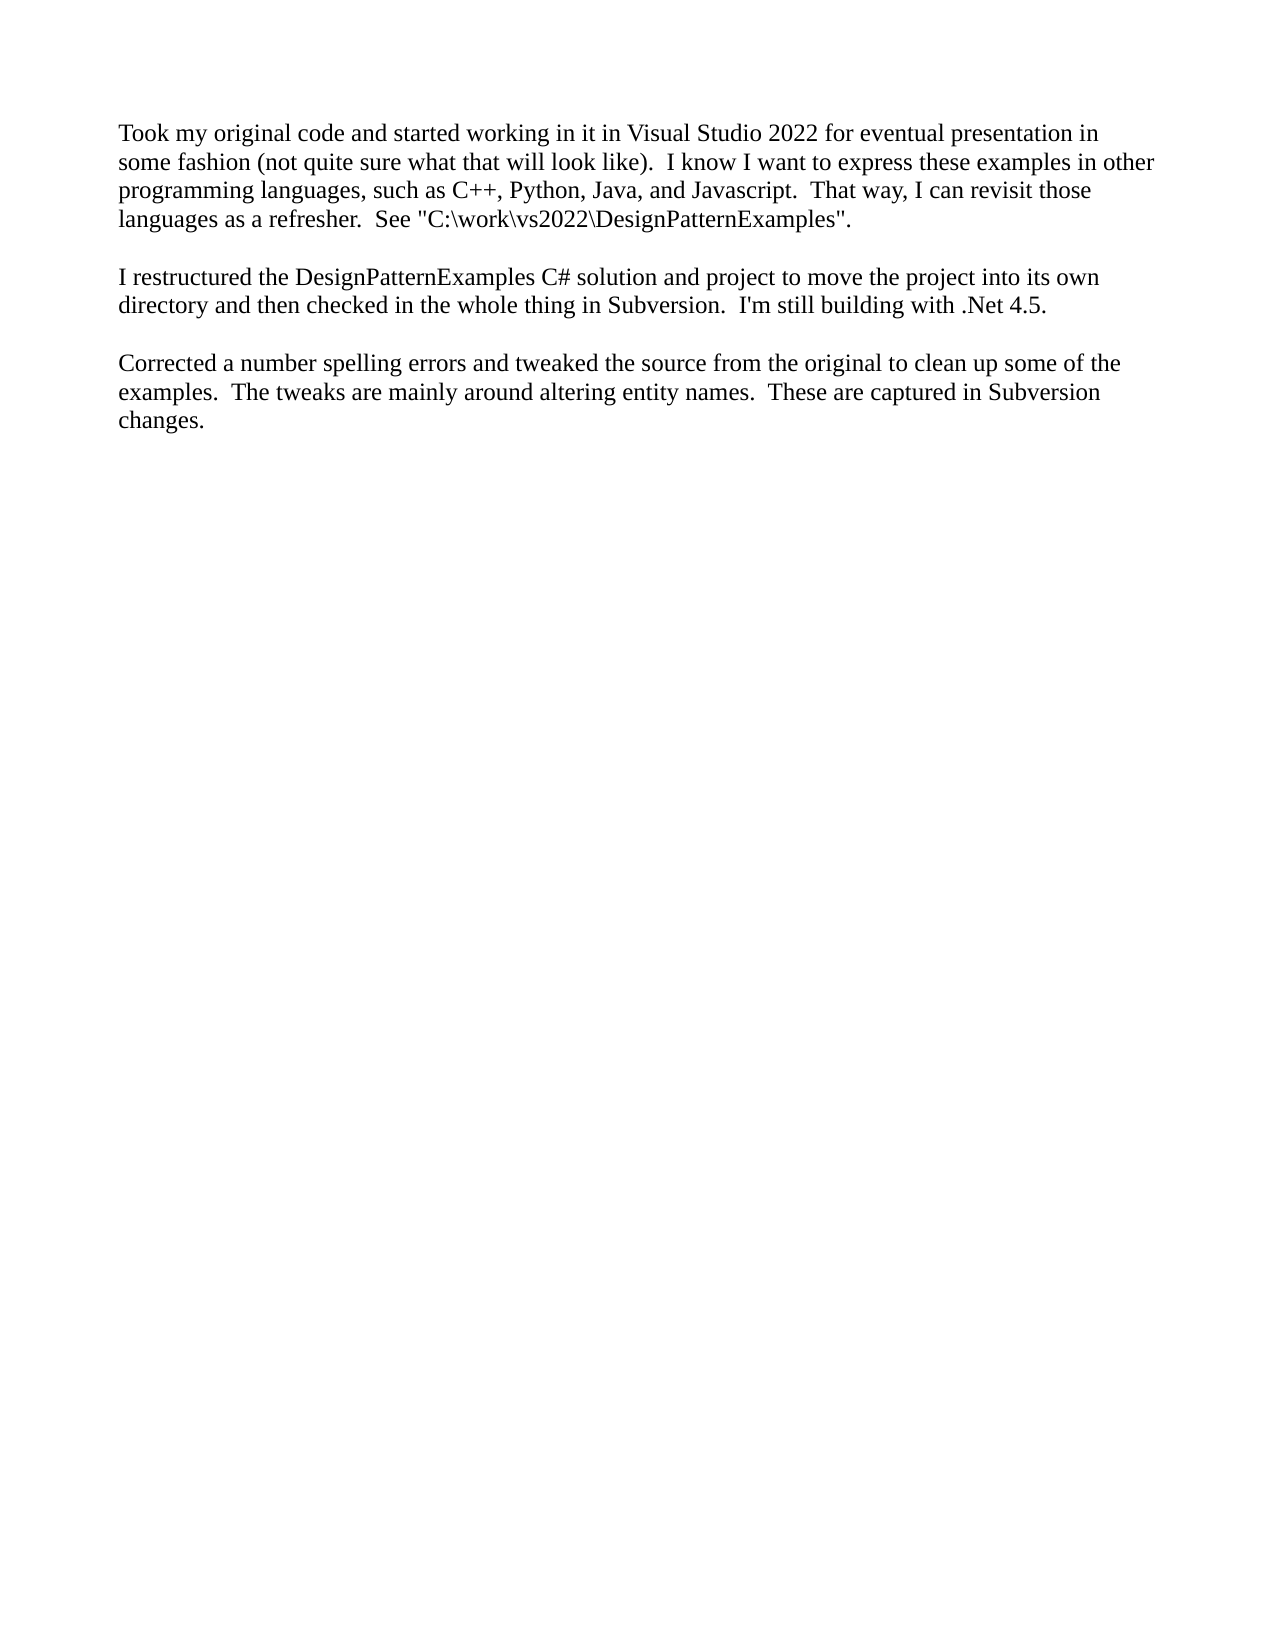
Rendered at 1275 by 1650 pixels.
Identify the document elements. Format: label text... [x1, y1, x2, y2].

text Took my original code and started working in it in Visual Studio 2022 for eventual presentation in some fashion (not quite sure what that will look like). I know I want to express these examples in other programming languages, such as C++, Python, Java, and Javascript. That way, I can revisit those languages as a refresher. See "C:\work\vs2022\DesignPatternExamples". [118, 118, 1157, 233]
text Corrected a number spelling errors and tweaked the source from the original to clean up some of the examples. The tweaks are mainly around altering entity names. These are captured in Subversion changes. [118, 348, 1157, 434]
text I restructured the DesignPatternExamples C# solution and project to move the project into its own directory and then checked in the whole thing in Subversion. I'm still building with .Net 4.5. [118, 262, 1157, 319]
